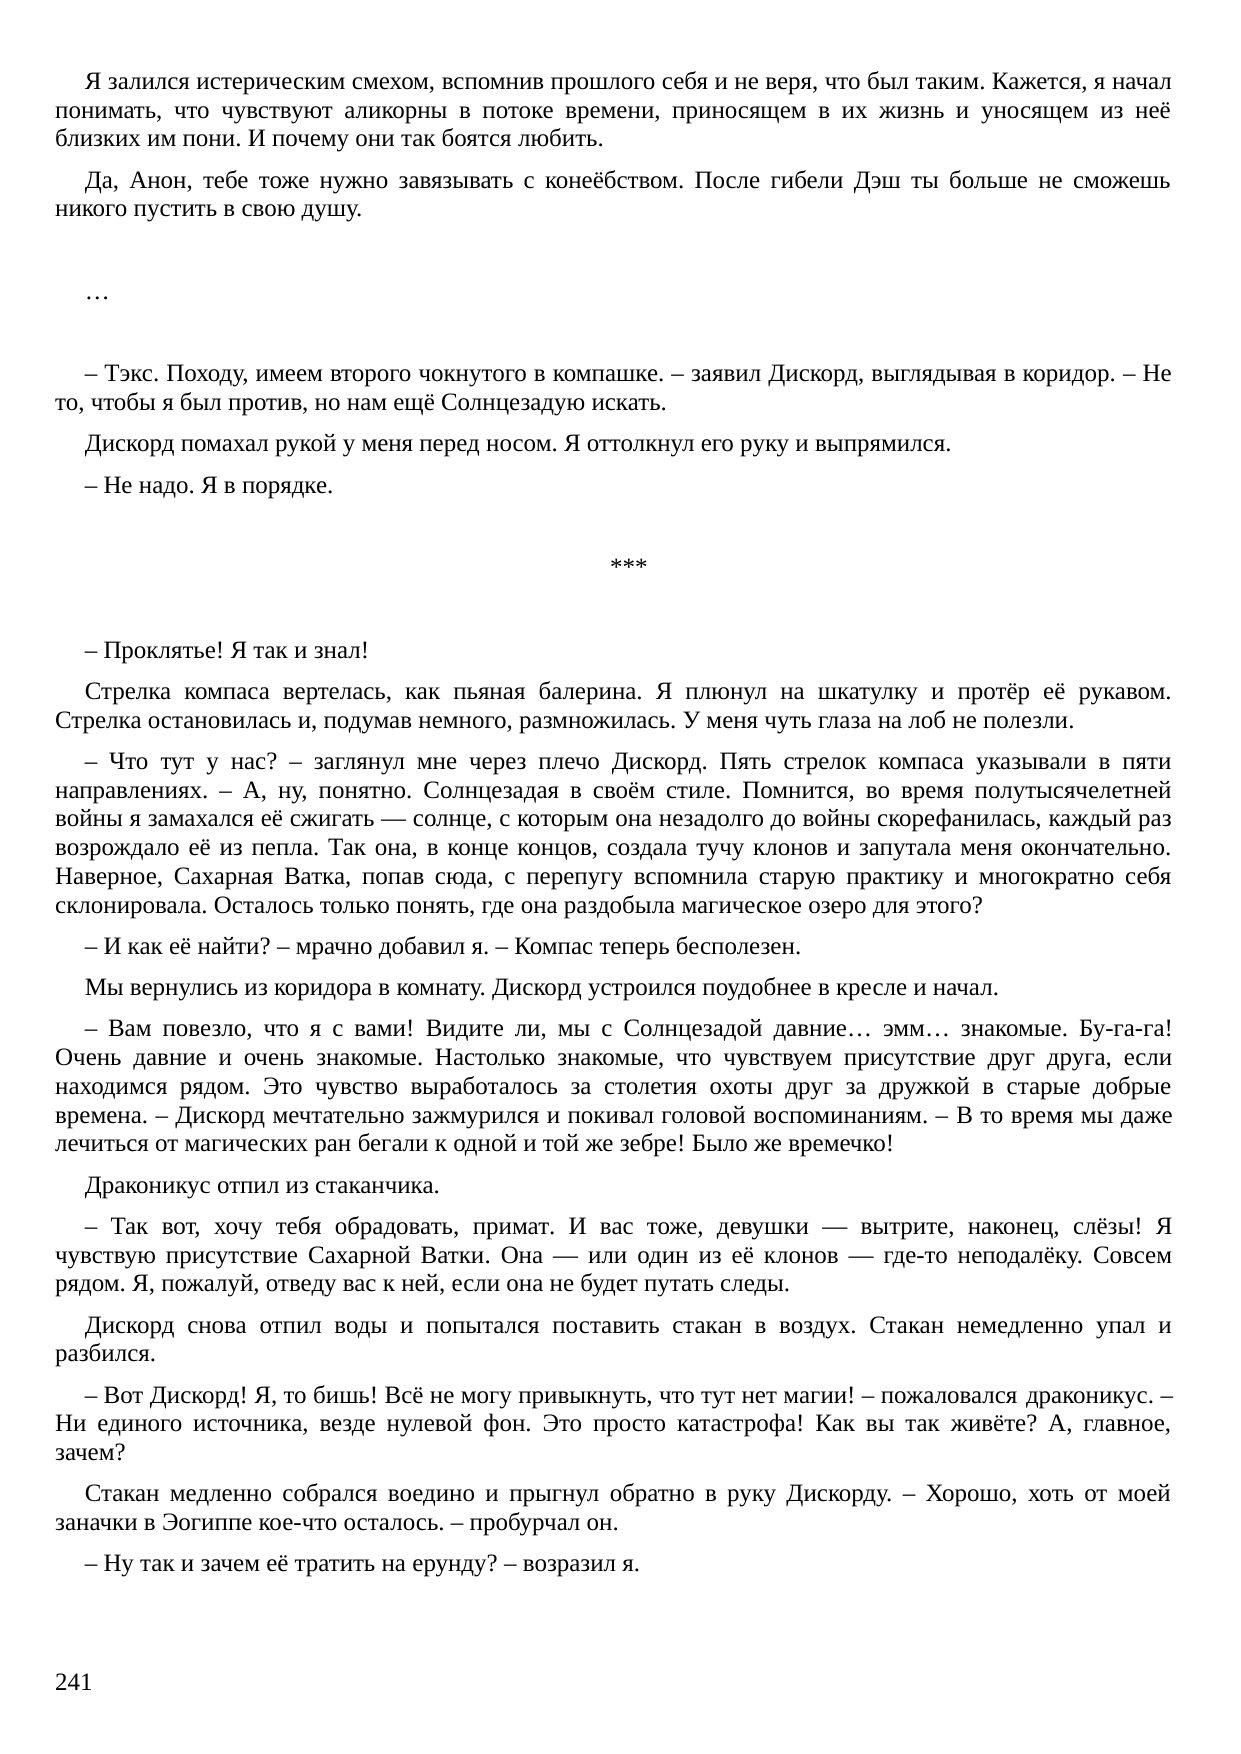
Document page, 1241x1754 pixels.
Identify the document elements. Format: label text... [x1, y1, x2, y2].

text – Вам повезло, что я с вами! Видите ли, мы с Солнцезадой давние… эмм… знакомые. Бу-га-га! Очень давние и очень знакомые. Настолько знакомые, что чувствуем присутствие друг друга, если находимся рядом. Это чувство выработалось за столетия охоты друг за дружкой в старые добрые времена. – Дискорд мечтательно зажмурился и покивал головой воспоминаниям. – В то время мы даже лечиться от магических ран бегали к одной и той же зебре! Было же времечко! [55, 1013, 1173, 1157]
text – Что тут у нас? – заглянул мне через плечо Дискорд. Пять стрелок компаса указывали в пяти направлениях. – А, ну, понятно. Солнцезадая в своём стиле. Помнится, во время полутысячелетней войны я замахался её сжигать — солнце, с которым она незадолго до войны скорефанилась, каждый раз возрождало её из пепла. Так она, в конце концов, создала тучу клонов и запутала меня окончательно. Наверное, Сахарная Ватка, попав сюда, с перепугу вспомнила старую практику и многократно себя склонировала. Осталось только понять, где она раздобыла магическое озеро для этого? [55, 746, 1173, 918]
text Драконикус отпил из стаканчика. [55, 1170, 1173, 1198]
text – И как её найти? – мрачно добавил я. – Компас теперь бесполезен. [55, 931, 1173, 960]
text *** [55, 552, 1173, 581]
text – Тэкс. Походу, имеем второго чокнутого в компашке. – заявил Дискорд, выглядывая в коридор. – Не то, чтобы я был против, но нам ещё Солнцезадую искать. [55, 358, 1173, 416]
text Я залился истерическим смехом, вспомнив прошлого себя и не веря, что был таким. Кажется, я начал понимать, что чувствуют аликорны в потоке времени, приносящем в их жизнь и уносящем из неё близких им пони. И почему они так боятся любить. [55, 66, 1173, 152]
text – Вот Дискорд! Я, то бишь! Всё не могу привыкнуть, что тут нет магии! – пожаловался драконикус. – Ни единого источника, везде нулевой фон. Это просто катастрофа! Как вы так живёте? А, главное, зачем? [55, 1380, 1173, 1466]
text – Ну так и зачем её тратить на ерунду? – возразил я. [55, 1548, 1173, 1577]
text … [55, 276, 1173, 305]
text Стакан медленно собрался воедино и прыгнул обратно в руку Дискорду. – Хорошо, хоть от моей заначки в Эогиппе кое-что осталось. – пробурчал он. [55, 1478, 1173, 1536]
text Стрелка компаса вертелась, как пьяная балерина. Я плюнул на шкатулку и протёр её рукавом. Стрелка остановилась и, подумав немного, размножилась. У меня чуть глаза на лоб не полезли. [55, 676, 1173, 733]
text Дискорд помахал рукой у меня перед носом. Я оттолкнул его руку и выпрямился. [55, 428, 1173, 457]
text Мы вернулись из коридора в комнату. Дискорд устроился поудобнее в кресле и начал. [55, 972, 1173, 1001]
text Да, Анон, тебе тоже нужно завязывать с конеёбством. После гибели Дэш ты больше не сможешь никого пустить в свою душу. [55, 165, 1173, 222]
text Дискорд снова отпил воды и попытался поставить стакан в воздух. Стакан немедленно упал и разбился. [55, 1310, 1173, 1367]
text – Не надо. Я в порядке. [55, 470, 1173, 498]
text – Проклятье! Я так и знал! [55, 635, 1173, 663]
text – Так вот, хочу тебя обрадовать, примат. И вас тоже, девушки — вытрите, наконец, слёзы! Я чувствую присутствие Сахарной Ватки. Она — или один из её клонов — где-то неподалёку. Совсем рядом. Я, пожалуй, отведу вас к ней, если она не будет путать следы. [55, 1211, 1173, 1297]
